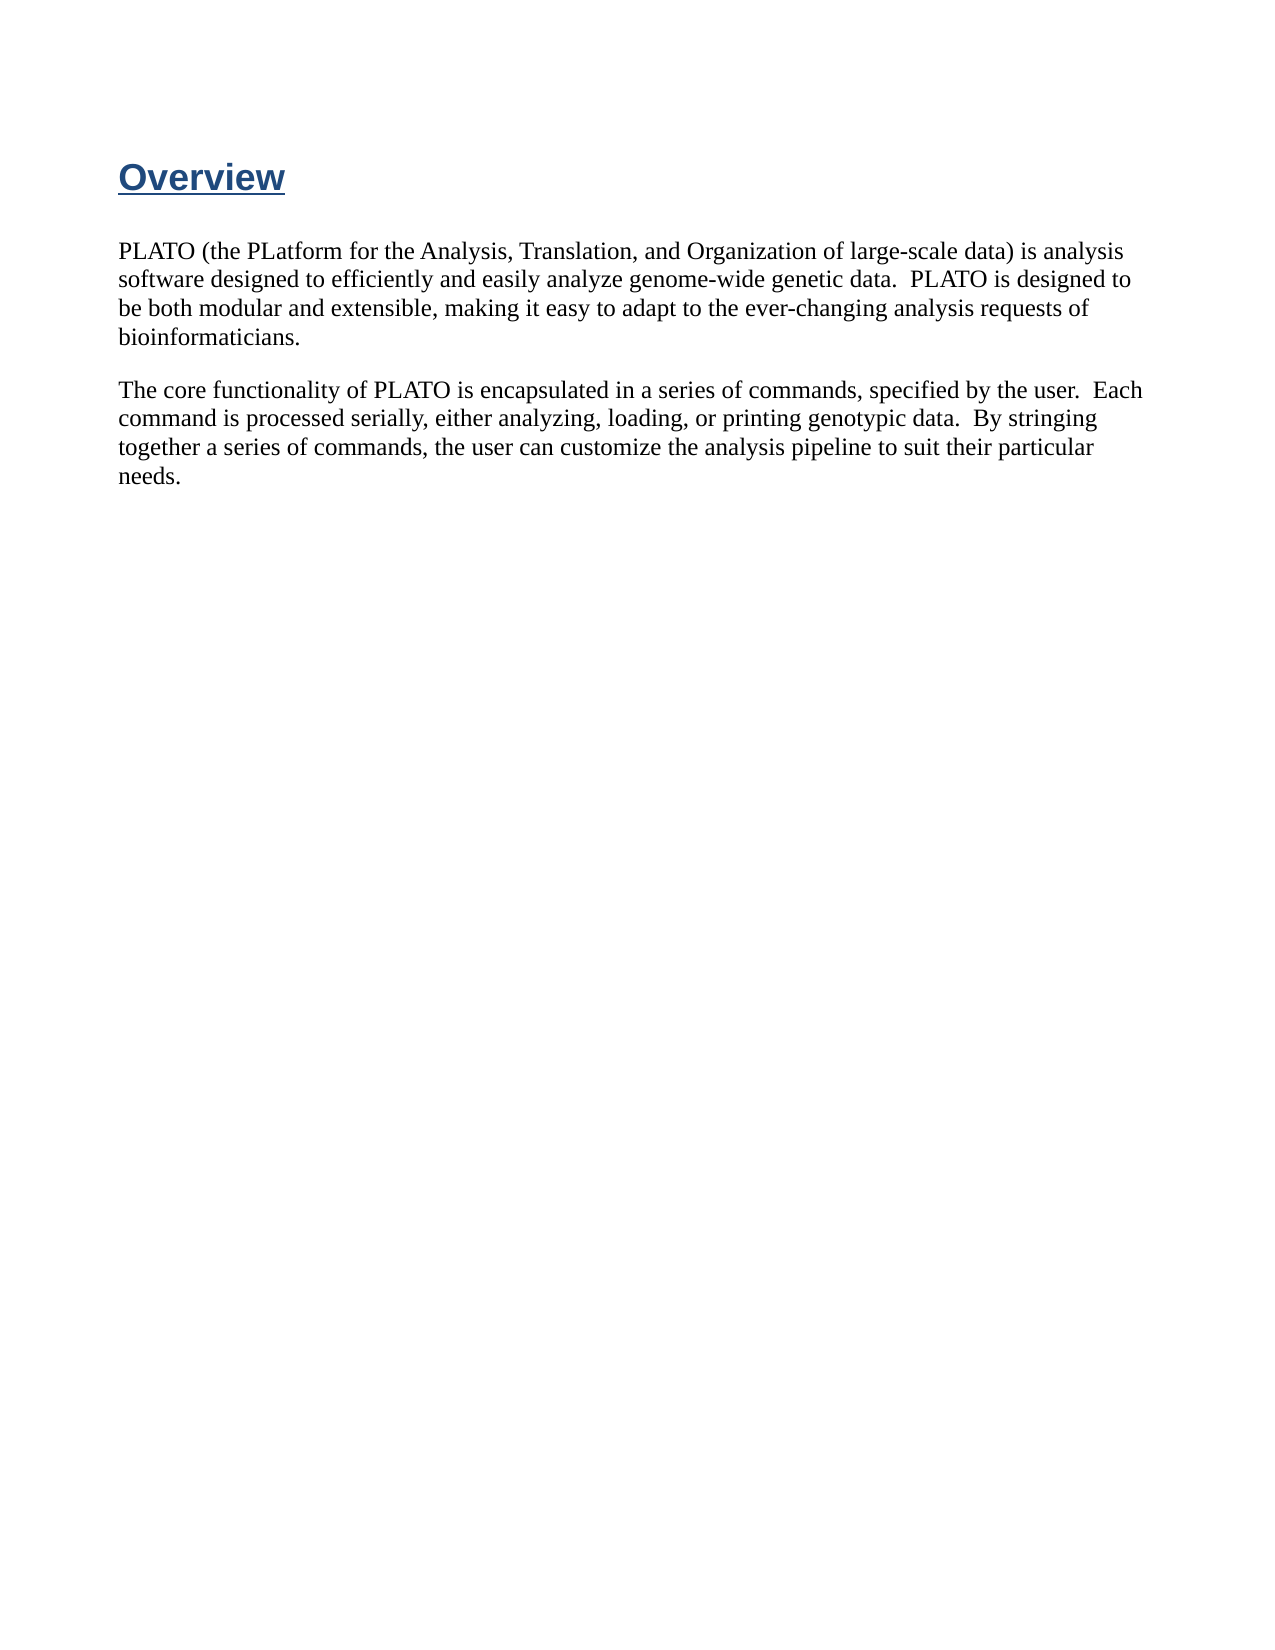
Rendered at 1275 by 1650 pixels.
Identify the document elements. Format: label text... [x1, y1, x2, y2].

subtitle Overview [118, 156, 1157, 199]
text The core functionality of PLATO is encapsulated in a series of commands, specified by the user. Each command is processed serially, either analyzing, loading, or printing genotypic data. By stringing together a series of commands, the user can customize the analysis pipeline to suit their particular needs. [118, 375, 1157, 490]
text PLATO (the PLatform for the Analysis, Translation, and Organization of large-scale data) is analysis software designed to efficiently and easily analyze genome-wide genetic data. PLATO is designed to be both modular and extensible, making it easy to adapt to the ever-changing analysis requests of bioinformaticians. [118, 236, 1157, 351]
